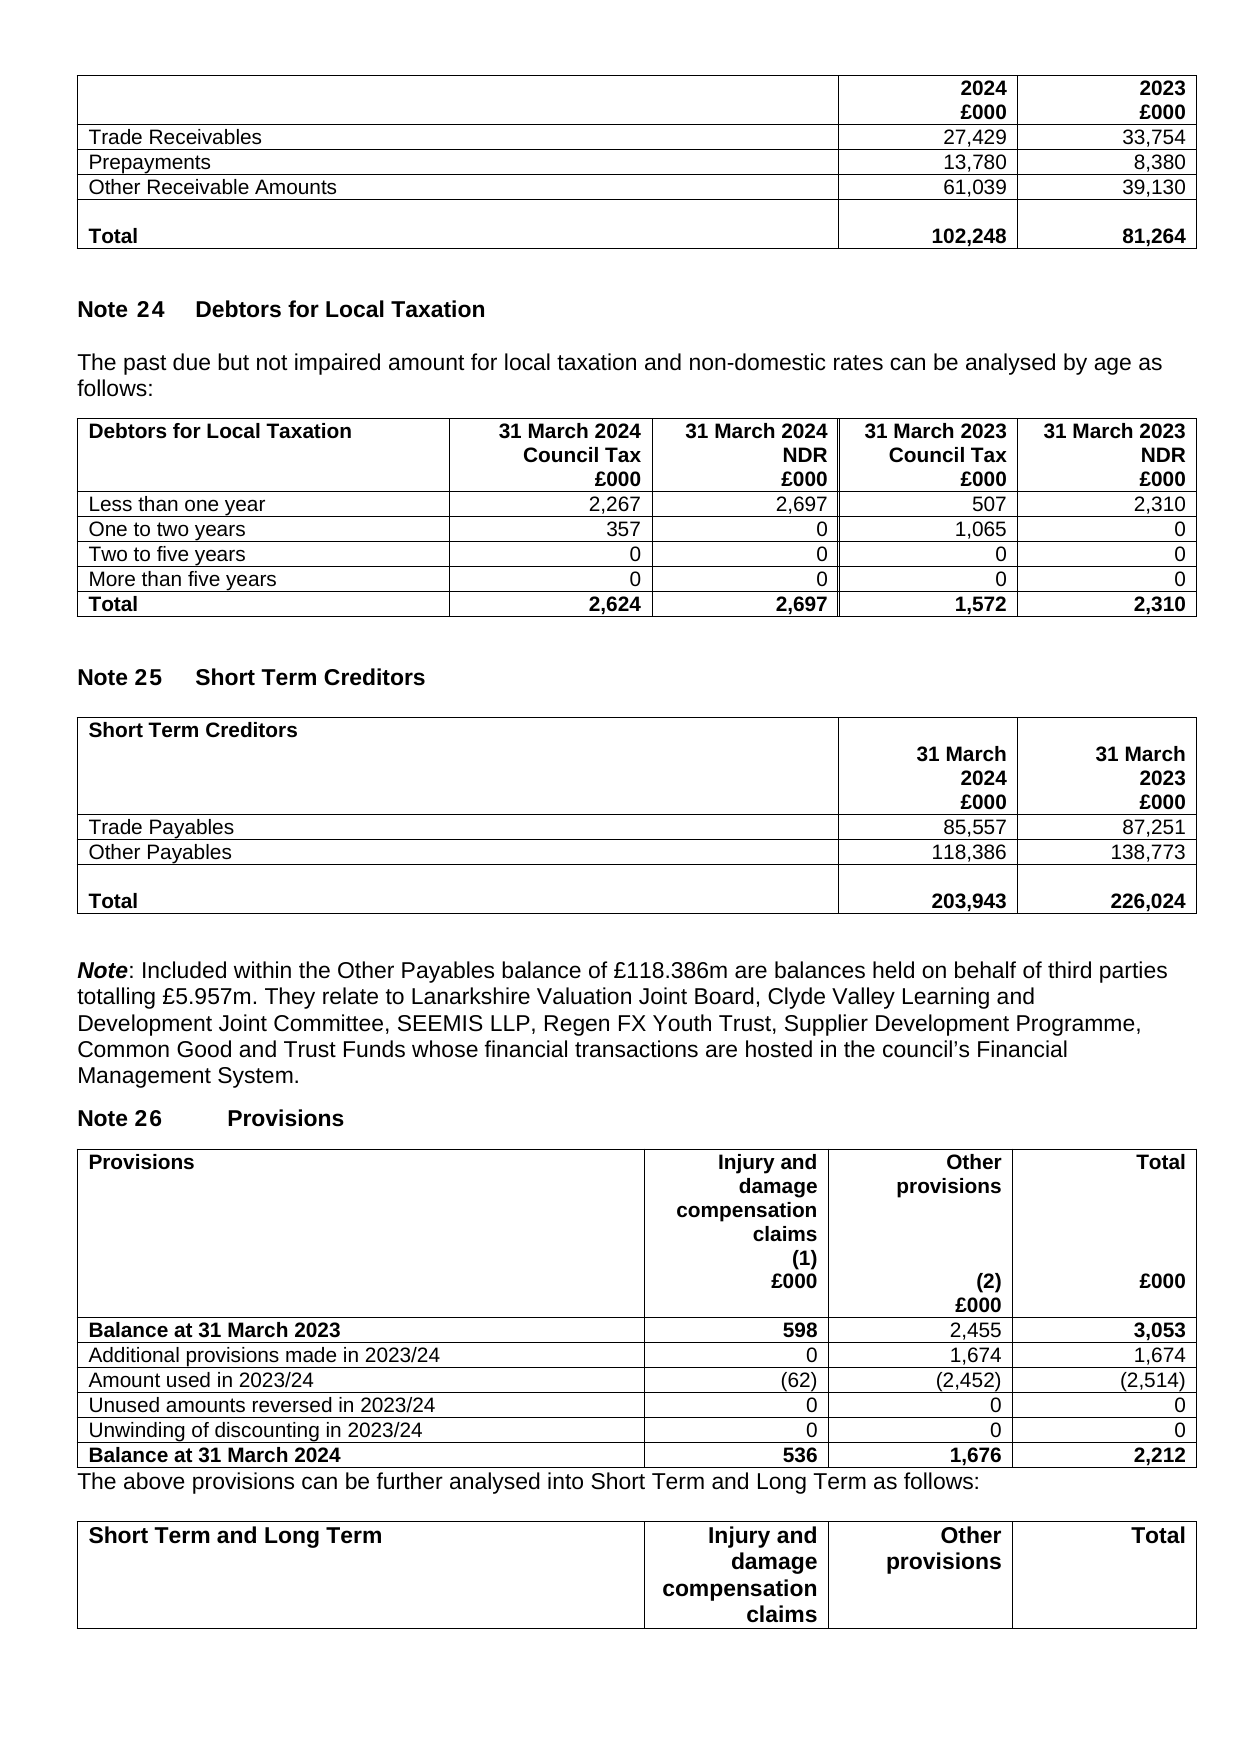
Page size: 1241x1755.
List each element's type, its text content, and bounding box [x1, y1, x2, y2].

table_cell 2,697 [653, 492, 837, 516]
table_cell (2,514) [1013, 1368, 1196, 1392]
table_cell 0 [645, 1393, 828, 1417]
table_cell 536 [645, 1443, 828, 1467]
table_header 31 March 2024 £000 [839, 718, 1017, 814]
table_cell Trade Receivables [78, 125, 838, 149]
table_cell 0 [829, 1393, 1012, 1417]
table_cell 1,674 [829, 1343, 1012, 1367]
table_cell 102,248 [839, 200, 1017, 248]
table_header Injury and damage compensation claims (1) £000 [645, 1150, 828, 1317]
table_cell Less than one year [78, 492, 449, 516]
table_cell 1,572 [840, 592, 1017, 616]
table_header Short Term and Long Term [78, 1522, 644, 1627]
table_cell 203,943 [839, 865, 1017, 913]
table_header Other provisions (2) £000 [829, 1150, 1012, 1317]
table_cell 33,754 [1018, 125, 1196, 149]
table_cell 2,624 [450, 592, 652, 616]
table_cell 0 [1013, 1393, 1196, 1417]
table_cell 226,024 [1018, 865, 1196, 913]
text The past due but not impaired amount for local taxation and non-domestic rates can be analysed by age as follows: [77, 349, 1197, 402]
table_cell One to two years [78, 517, 449, 541]
table_header Total £000 [1013, 1150, 1196, 1317]
table_cell Unwinding of discounting in 2023/24 [78, 1418, 644, 1442]
table_cell Total [78, 200, 838, 248]
table_cell Trade Payables [78, 815, 838, 839]
table_cell Amount used in 2023/24 [78, 1368, 644, 1392]
table_header Other provisions [829, 1522, 1012, 1627]
table_cell 2,697 [653, 592, 837, 616]
table_header Provisions [78, 1150, 644, 1317]
table_cell (62) [645, 1368, 828, 1392]
table_cell Unused amounts reversed in 2023/24 [78, 1393, 644, 1417]
table_header 31 March 2023 NDR £000 [1018, 419, 1196, 491]
table_header [78, 76, 838, 124]
table_cell 0 [1018, 567, 1196, 591]
subtitle Note 24 Debtors for Local Taxation [77, 296, 1197, 322]
table_cell 2,267 [450, 492, 652, 516]
table_cell 0 [653, 567, 837, 591]
table_cell 598 [645, 1318, 828, 1342]
table_cell Balance at 31 March 2023 [78, 1318, 644, 1342]
table_cell 0 [840, 567, 1017, 591]
table_header 31 March 2024 NDR £000 [653, 419, 837, 491]
table_header Injury and damage compensation claims [645, 1522, 828, 1627]
table_cell 0 [1018, 542, 1196, 566]
table_cell 27,429 [839, 125, 1017, 149]
table_cell 2,455 [829, 1318, 1012, 1342]
text The above provisions can be further analysed into Short Term and Long Term as follows: [77, 1468, 1241, 1494]
table_cell 13,780 [839, 150, 1017, 174]
table_cell Other Receivable Amounts [78, 175, 838, 199]
table_cell 1,676 [829, 1443, 1012, 1467]
table_cell 8,380 [1018, 150, 1196, 174]
table_cell 0 [829, 1418, 1012, 1442]
table_header 31 March 2023 Council Tax £000 [840, 419, 1017, 491]
table_cell 1,674 [1013, 1343, 1196, 1367]
table_cell Additional provisions made in 2023/24 [78, 1343, 644, 1367]
table_header 2023 £000 [1018, 76, 1196, 124]
table_cell Total [78, 865, 838, 913]
table_cell 0 [645, 1343, 828, 1367]
table_cell 118,386 [839, 840, 1017, 864]
table_cell Total [78, 592, 449, 616]
table_cell 85,557 [839, 815, 1017, 839]
table_cell 87,251 [1018, 815, 1196, 839]
table_cell 0 [645, 1418, 828, 1442]
table_cell More than five years [78, 567, 449, 591]
table_header Short Term Creditors [78, 718, 838, 814]
subtitle Note 25 Short Term Creditors [77, 664, 1197, 691]
table_cell Two to five years [78, 542, 449, 566]
table_cell Other Payables [78, 840, 838, 864]
table_cell 0 [1018, 517, 1196, 541]
table_cell 357 [450, 517, 652, 541]
table_cell Prepayments [78, 150, 838, 174]
table_header Debtors for Local Taxation [78, 419, 449, 491]
table_cell 3,053 [1013, 1318, 1196, 1342]
table_cell 138,773 [1018, 840, 1196, 864]
table_cell 2,212 [1013, 1443, 1196, 1467]
table_cell Balance at 31 March 2024 [78, 1443, 644, 1467]
table_cell 0 [450, 542, 652, 566]
table_cell 61,039 [839, 175, 1017, 199]
table_cell 2,310 [1018, 592, 1196, 616]
table_cell (2,452) [829, 1368, 1012, 1392]
table_cell 507 [840, 492, 1017, 516]
table_cell 39,130 [1018, 175, 1196, 199]
table_cell 0 [653, 517, 837, 541]
table_cell 0 [653, 542, 837, 566]
table_header 2024 £000 [839, 76, 1017, 124]
table_cell 1,065 [840, 517, 1017, 541]
table_cell 0 [840, 542, 1017, 566]
table_cell 81,264 [1018, 200, 1196, 248]
table_header 31 March 2023 £000 [1018, 718, 1196, 814]
text Note 26 Provisions [77, 1105, 1171, 1132]
table_header Total [1013, 1522, 1196, 1627]
table_cell 2,310 [1018, 492, 1196, 516]
table_cell 0 [450, 567, 652, 591]
table_header 31 March 2024 Council Tax £000 [450, 419, 652, 491]
table_cell 0 [1013, 1418, 1196, 1442]
text Note: Included within the Other Payables balance of £118.386m are balances held on behalf of third parties totalling £5.957m. They relate to Lanarkshire Valuation Joint Board, Clyde Valley Learning and Development Joint Committee, SEEMIS LLP, Regen FX Youth Trust, Supplier Development Programme, Common Good and Trust Funds whose financial transactions are hosted in the council’s Financial Management System. [77, 957, 1171, 1089]
